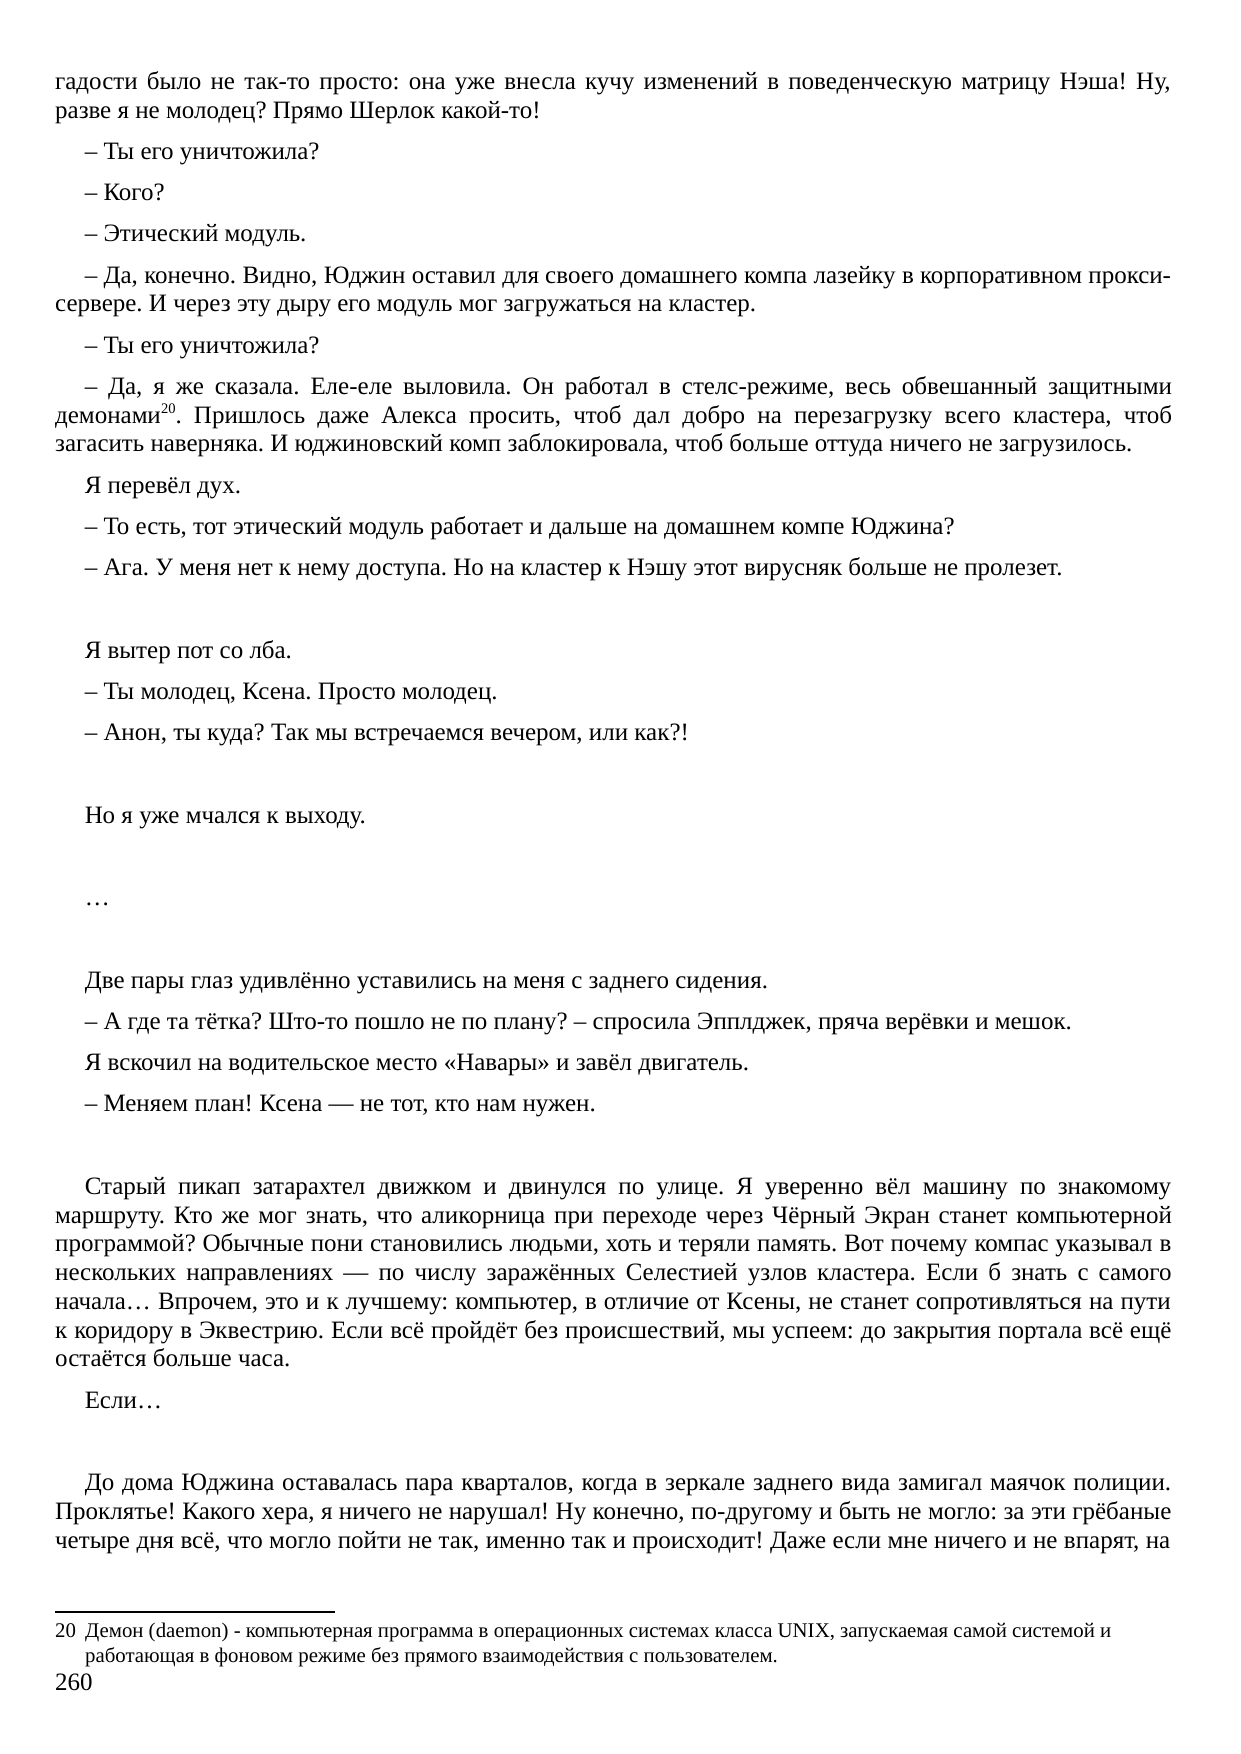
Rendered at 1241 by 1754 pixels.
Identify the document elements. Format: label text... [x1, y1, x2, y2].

text До дома Юджина оставалась пара кварталов, когда в зеркале заднего вида замигал маячок полиции. Проклятье! Какого хера, я ничего не нарушал! Ну конечно, по-другому и быть не могло: за эти грёбаные четыре дня всё, что могло пойти не так, именно так и происходит! Даже если мне ничего и не впарят, на [55, 1467, 1173, 1553]
text Демон (daemon) - компьютерная программа в операционных системах класса UNIX, запускаемая самой системой и работающая в фоновом режиме без прямого взаимодействия с пользователем. [55, 1618, 1173, 1667]
text – А где та тётка? Што-то пошло не по плану? – спросила Эпплджек, пряча верёвки и мешок. [55, 1006, 1173, 1035]
text – Ты его уничтожила? [55, 330, 1173, 358]
text Я перевёл дух. [55, 470, 1173, 498]
text – Ага. У меня нет к нему доступа. Но на кластер к Нэшу этот вирусняк больше не пролезет. [55, 552, 1173, 581]
text Две пары глаз удивлённо уставились на меня с заднего сидения. [55, 965, 1173, 993]
text – Да, конечно. Видно, Юджин оставил для своего домашнего компа лазейку в корпоративном прокси-сервере. И через эту дыру его модуль мог загружаться на кластер. [55, 260, 1173, 317]
text – Ты его уничтожила? [55, 136, 1173, 165]
text Но я уже мчался к выходу. [55, 800, 1173, 828]
text – Меняем план! Ксена — не тот, кто нам нужен. [55, 1088, 1173, 1117]
text Я вытер пот со лба. [55, 635, 1173, 663]
text – Ты молодец, Ксена. Просто молодец. [55, 676, 1173, 705]
text – Да, я же сказала. Еле-еле выловила. Он работал в стелс-режиме, весь обвешанный защитными демонами. Пришлось даже Алекса просить, чтоб дал добро на перезагрузку всего кластера, чтоб загасить наверняка. И юджиновский комп заблокировала, чтоб больше оттуда ничего не загрузилось. [55, 371, 1173, 457]
text – Кого? [55, 177, 1173, 206]
text Если… [55, 1385, 1173, 1413]
text – Анон, ты куда? Так мы встречаемся вечером, или как?! [55, 717, 1173, 746]
text … [55, 882, 1173, 911]
text Я вскочил на водительское место «Навары» и завёл двигатель. [55, 1047, 1173, 1076]
text – Этический модуль. [55, 218, 1173, 247]
text гадости было не так-то просто: она уже внесла кучу изменений в поведенческую матрицу Нэша! Ну, разве я не молодец? Прямо Шерлок какой-то! [55, 66, 1173, 123]
text Старый пикап затарахтел движком и двинулся по улице. Я уверенно вёл машину по знакомому маршруту. Кто же мог знать, что аликорница при переходе через Чёрный Экран станет компьютерной программой? Обычные пони становились людьми, хоть и теряли память. Вот почему компас указывал в нескольких направлениях — по числу заражённых Селестией узлов кластера. Если б знать с самого начала… Впрочем, это и к лучшему: компьютер, в отличие от Ксены, не станет сопротивляться на пути к коридору в Эквестрию. Если всё пройдёт без происшествий, мы успеем: до закрытия портала всё ещё остаётся больше часа. [55, 1171, 1173, 1372]
text – То есть, тот этический модуль работает и дальше на домашнем компе Юджина? [55, 511, 1173, 540]
